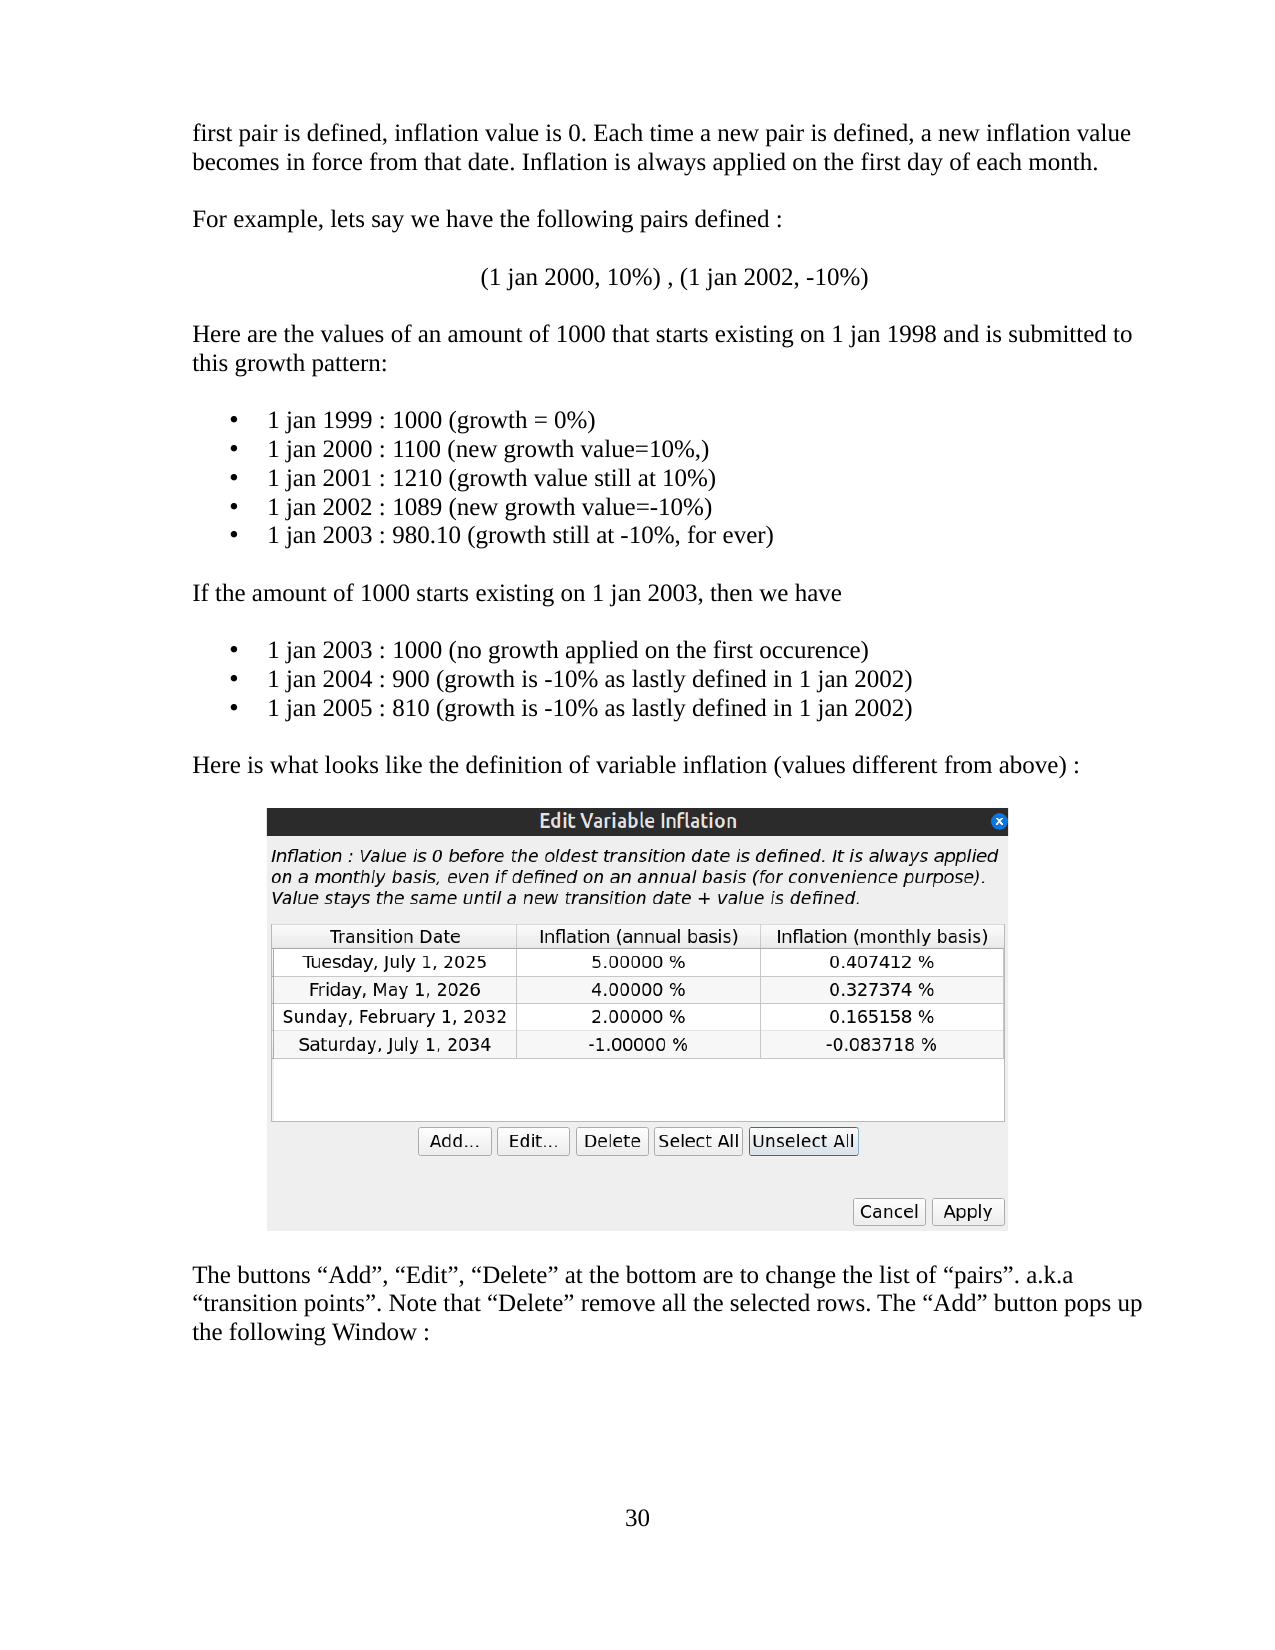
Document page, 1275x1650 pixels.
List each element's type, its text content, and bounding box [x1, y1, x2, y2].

list 1 jan 2004 : 900 (growth is -10% as lastly defined in 1 jan 2002) [229, 664, 1157, 693]
list 1 jan 2002 : 1089 (new growth value=-10%) [229, 492, 1157, 521]
text For example, lets say we have the following pairs defined : [192, 204, 1157, 233]
list 1 jan 1999 : 1000 (growth = 0%) [229, 406, 1157, 434]
picture [266, 808, 1009, 1231]
list 1 jan 2001 : 1210 (growth value still at 10%) [229, 463, 1157, 492]
text (1 jan 2000, 10%) , (1 jan 2002, -10%) [192, 262, 1157, 291]
text Here is what looks like the definition of variable inflation (values different from above) : [192, 751, 1157, 779]
text Here are the values of an amount of 1000 that starts existing on 1 jan 1998 and is submitted to this growth pattern: [192, 319, 1157, 377]
list 1 jan 2005 : 810 (growth is -10% as lastly defined in 1 jan 2002) [229, 693, 1157, 722]
text first pair is defined, inflation value is 0. Each time a new pair is defined, a new inflation value becomes in force from that date. Inflation is always applied on the first day of each month. [192, 118, 1157, 176]
list 1 jan 2003 : 1000 (no growth applied on the first occurence) [229, 636, 1157, 664]
list 1 jan 2000 : 1100 (new growth value=10%,) [229, 434, 1157, 463]
list 1 jan 2003 : 980.10 (growth still at -10%, for ever) [229, 521, 1157, 549]
text The buttons “Add”, “Edit”, “Delete” at the bottom are to change the list of “pairs”. a.k.a “transition points”. Note that “Delete” remove all the selected rows. The “Add” button pops up the following Window : [192, 1260, 1157, 1346]
text If the amount of 1000 starts existing on 1 jan 2003, then we have [192, 578, 1157, 607]
